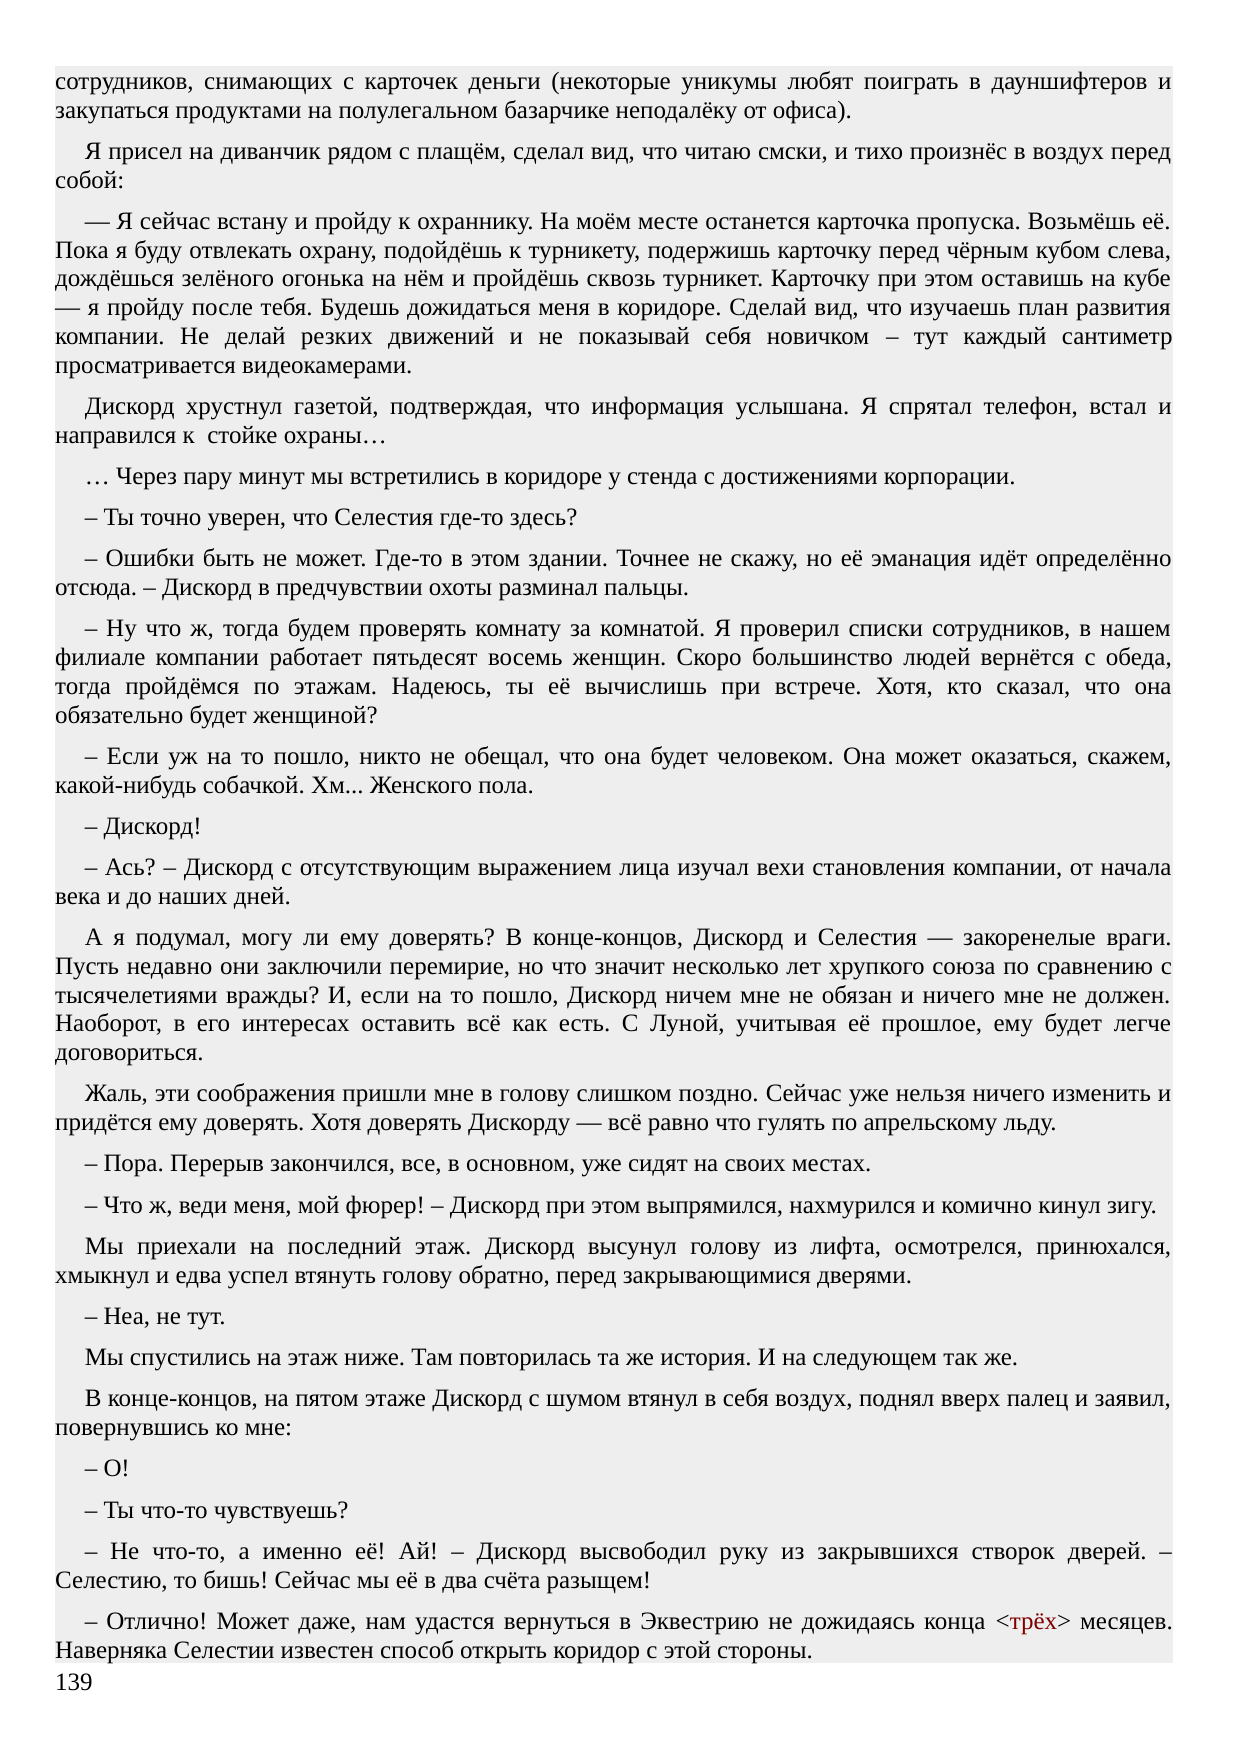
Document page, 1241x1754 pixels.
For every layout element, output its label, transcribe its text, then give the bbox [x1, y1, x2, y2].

text Я присел на диванчик рядом с плащём, сделал вид, что читаю смски, и тихо произнёс в воздух перед собой: [55, 136, 1173, 193]
text – Ну что ж, тогда будем проверять комнату за комнатой. Я проверил списки сотрудников, в нашем филиале компании работает пятьдесят восемь женщин. Скоро большинство людей вернётся с обеда, тогда пройдёмся по этажам. Надеюсь, ты её вычислишь при встрече. Хотя, кто сказал, что она обязательно будет женщиной? [55, 613, 1173, 728]
text – Неа, не тут. [55, 1301, 1173, 1330]
text – Что ж, веди меня, мой фюрер! – Дискорд при этом выпрямился, нахмурился и комично кинул зигу. [55, 1190, 1173, 1218]
text – Не что-то, а именно её! Ай! – Дискорд высвободил руку из закрывшихся створок дверей. – Селестию, то бишь! Сейчас мы её в два счёта разыщем! [55, 1536, 1173, 1593]
text А я подумал, могу ли ему доверять? В конце-концов, Дискорд и Селестия — закоренелые враги. Пусть недавно они заключили перемирие, но что значит несколько лет хрупкого союза по сравнению с тысячелетиями вражды? И, если на то пошло, Дискорд ничем мне не обязан и ничего мне не должен. Наоборот, в его интересах оставить всё как есть. С Луной, учитывая её прошлое, ему будет легче договориться. [55, 922, 1173, 1066]
text – Ты что-то чувствуешь? [55, 1495, 1173, 1523]
text – О! [55, 1453, 1173, 1482]
text Мы спустились на этаж ниже. Там повторилась та же история. И на следующем так же. [55, 1342, 1173, 1371]
text Жаль, эти соображения пришли мне в голову слишком поздно. Сейчас уже нельзя ничего изменить и придётся ему доверять. Хотя доверять Дискорду — всё равно что гулять по апрельскому льду. [55, 1078, 1173, 1136]
text – Ты точно уверен, что Селестия где-то здесь? [55, 502, 1173, 531]
text – Ась? – Дискорд с отсутствующим выражением лица изучал вехи становления компании, от начала века и до наших дней. [55, 852, 1173, 910]
text В конце-концов, на пятом этаже Дискорд с шумом втянул в себя воздух, поднял вверх палец и заявил, повернувшись ко мне: [55, 1383, 1173, 1441]
text – Ошибки быть не может. Где-то в этом здании. Точнее не скажу, но её эманация идёт определённо отсюда. – Дискорд в предчувствии охоты разминал пальцы. [55, 543, 1173, 601]
text … Через пару минут мы встретились в коридоре у стенда с достижениями корпорации. [55, 461, 1173, 490]
text – Дискорд! [55, 811, 1173, 840]
text Дискорд хрустнул газетой, подтверждая, что информация услышана. Я спрятал телефон, встал и направился к стойке охраны… [55, 391, 1173, 448]
text – Пора. Перерыв закончился, все, в основном, уже сидят на своих местах. [55, 1148, 1173, 1177]
text – Если уж на то пошло, никто не обещал, что она будет человеком. Она может оказаться, скажем, какой-нибудь собачкой. Хм... Женского пола. [55, 741, 1173, 798]
text сотрудников, снимающих с карточек деньги (некоторые уникумы любят поиграть в дауншифтеров и закупаться продуктами на полулегальном базарчике неподалёку от офиса). [55, 66, 1173, 123]
text — Я сейчас встану и пройду к охраннику. На моём месте останется карточка пропуска. Возьмёшь её. Пока я буду отвлекать охрану, подойдёшь к турникету, подержишь карточку перед чёрным кубом слева, дождёшься зелёного огонька на нём и пройдёшь сквозь турникет. Карточку при этом оставишь на кубе — я пройду после тебя. Будешь дожидаться меня в коридоре. Сделай вид, что изучаешь план развития компании. Не делай резких движений и не показывай себя новичком – тут каждый сантиметр просматривается видеокамерами. [55, 206, 1173, 378]
text Мы приехали на последний этаж. Дискорд высунул голову из лифта, осмотрелся, принюхался, хмыкнул и едва успел втянуть голову обратно, перед закрывающимися дверями. [55, 1231, 1173, 1288]
text – Отлично! Может даже, нам удастся вернуться в Эквестрию не дожидаясь конца <трёх> месяцев. Наверняка Селестии известен способ открыть коридор с этой стороны. [55, 1606, 1173, 1663]
